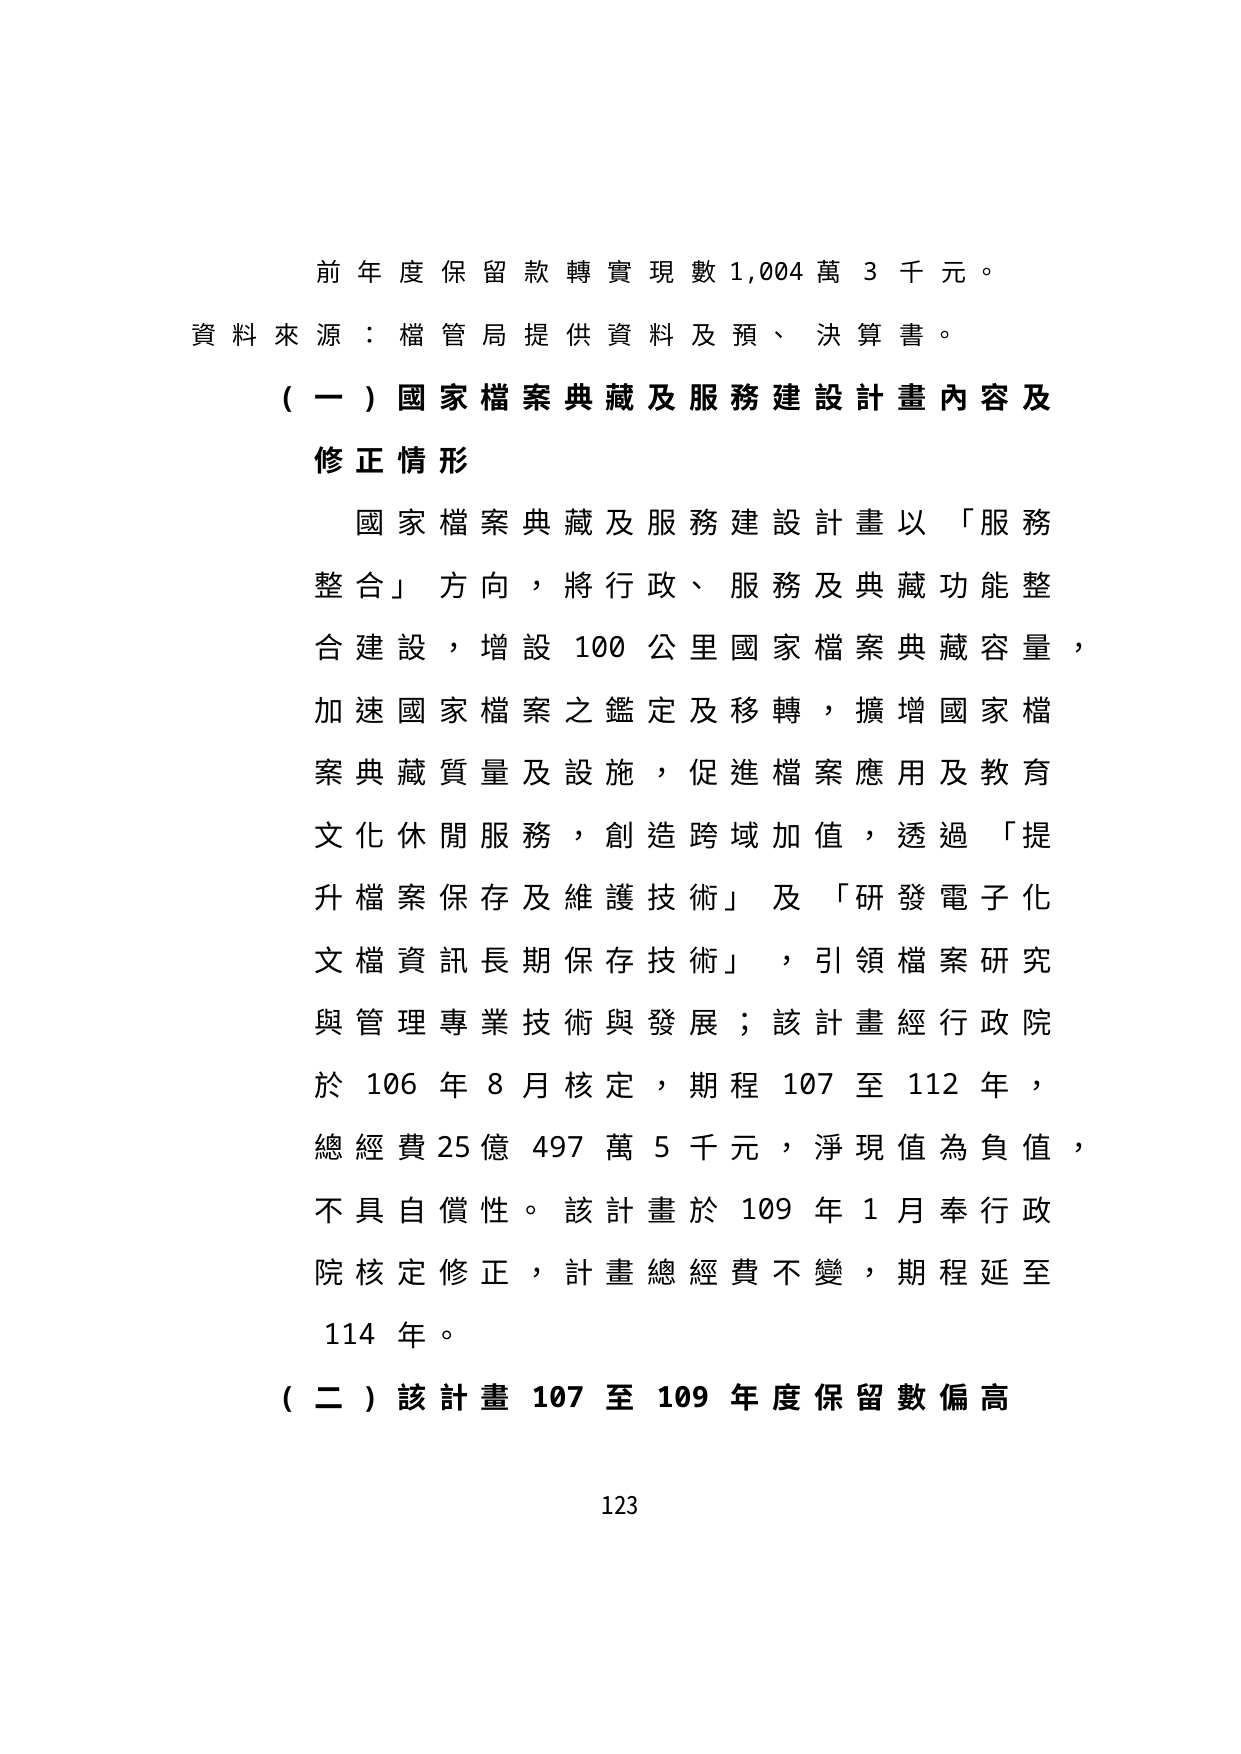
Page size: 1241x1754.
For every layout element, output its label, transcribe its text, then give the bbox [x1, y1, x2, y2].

text 國家檔案典藏及服務建設計畫以「服務整合」方向，將行政、服務及典藏功能整合建設，增設100公里國家檔案典藏容量，加速國家檔案之鑑定及移轉，擴增國家檔案典藏質量及設施，促進檔案應用及教育文化休閒服務，創造跨域加值，透過「提升檔案保存及維護技術」及「研發電子化文檔資訊長期保存技術」，引領檔案研究與管理專業技術與發展；該計畫經行政院於106年8月核定，期程107至112年，總經費25億497萬5千元，淨現值為負值，不具自償性。該計畫於109年1月奉行政院核定修正，計畫總經費不變，期程延至114年。 [271, 479, 1058, 1354]
text (一)國家檔案典藏及服務建設計畫內容及修正情形 [242, 354, 1058, 479]
text 資料來源：檔管局提供資料及預、決算書。 [183, 292, 1087, 354]
text 前年度保留款轉實現數1,004萬3千元。 [183, 229, 1058, 292]
text (二)該計畫107至109年度保留數偏高 [242, 1354, 1058, 1417]
